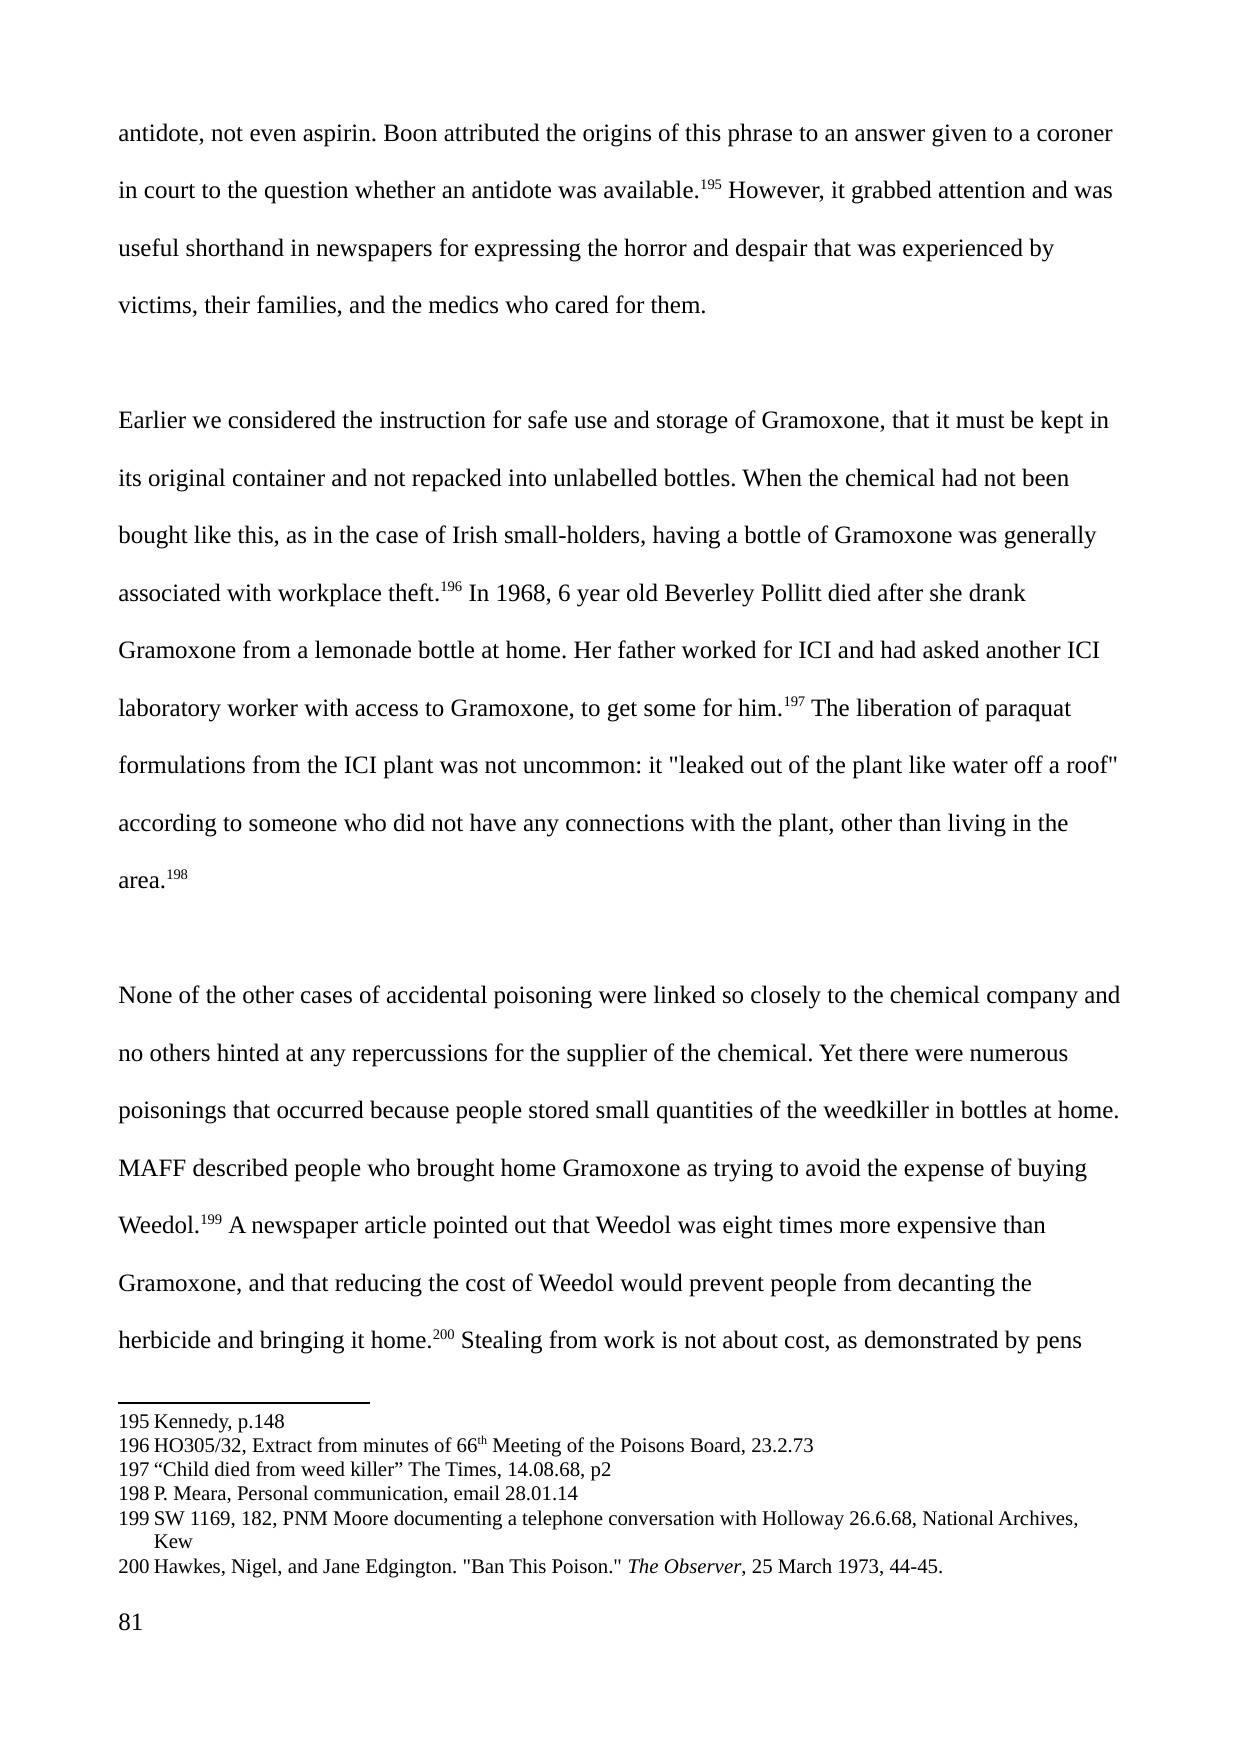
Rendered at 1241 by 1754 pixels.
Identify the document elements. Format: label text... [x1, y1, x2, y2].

text Earlier we considered the instruction for safe use and storage of Gramoxone, that it must be kept in its original container and not repacked into unlabelled bottles. When the chemical had not been bought like this, as in the case of Irish small-holders, having a bottle of Gramoxone was generally associated with workplace theft. In 1968, 6 year old Beverley Pollitt died after she drank Gramoxone from a lemonade bottle at home. Her father worked for ICI and had asked another ICI laboratory worker with access to Gramoxone, to get some for him. The liberation of paraquat formulations from the ICI plant was not uncommon: it "leaked out of the plant like water off a roof" according to someone who did not have any connections with the plant, other than living in the area. [118, 406, 1122, 894]
text None of the other cases of accidental poisoning were linked so closely to the chemical company and no others hinted at any repercussions for the supplier of the chemical. Yet there were numerous poisonings that occurred because people stored small quantities of the weedkiller in bottles at home. MAFF described people who brought home Gramoxone as trying to avoid the expense of buying Weedol. A newspaper article pointed out that Weedol was eight times more expensive than Gramoxone, and that reducing the cost of Weedol would prevent people from decanting the herbicide and bringing it home. Stealing from work is not about cost, as demonstrated by pens [118, 981, 1122, 1354]
text HO305/32, Extract from minutes of 66th Meeting of the Poisons Board, 23.2.73 [118, 1433, 1122, 1457]
text antidote, not even aspirin. Boon attributed the origins of this phrase to an answer given to a coroner in court to the question whether an antidote was available. However, it grabbed attention and was useful shorthand in newspapers for expressing the horror and despair that was experienced by victims, their families, and the medics who cared for them. [118, 118, 1122, 319]
text “Child died from weed killer” The Times, 14.08.68, p2 [118, 1457, 1122, 1481]
text Kennedy, p.148 [118, 1409, 1122, 1433]
text SW 1169, 182, PNM Moore documenting a telephone conversation with Holloway 26.6.68, National Archives, Kew [118, 1505, 1122, 1553]
text Hawkes, Nigel, and Jane Edgington. "Ban This Poison." The Observer, 25 March 1973, 44-45. [118, 1553, 1122, 1578]
text P. Meara, Personal communication, email 28.01.14 [118, 1481, 1122, 1505]
